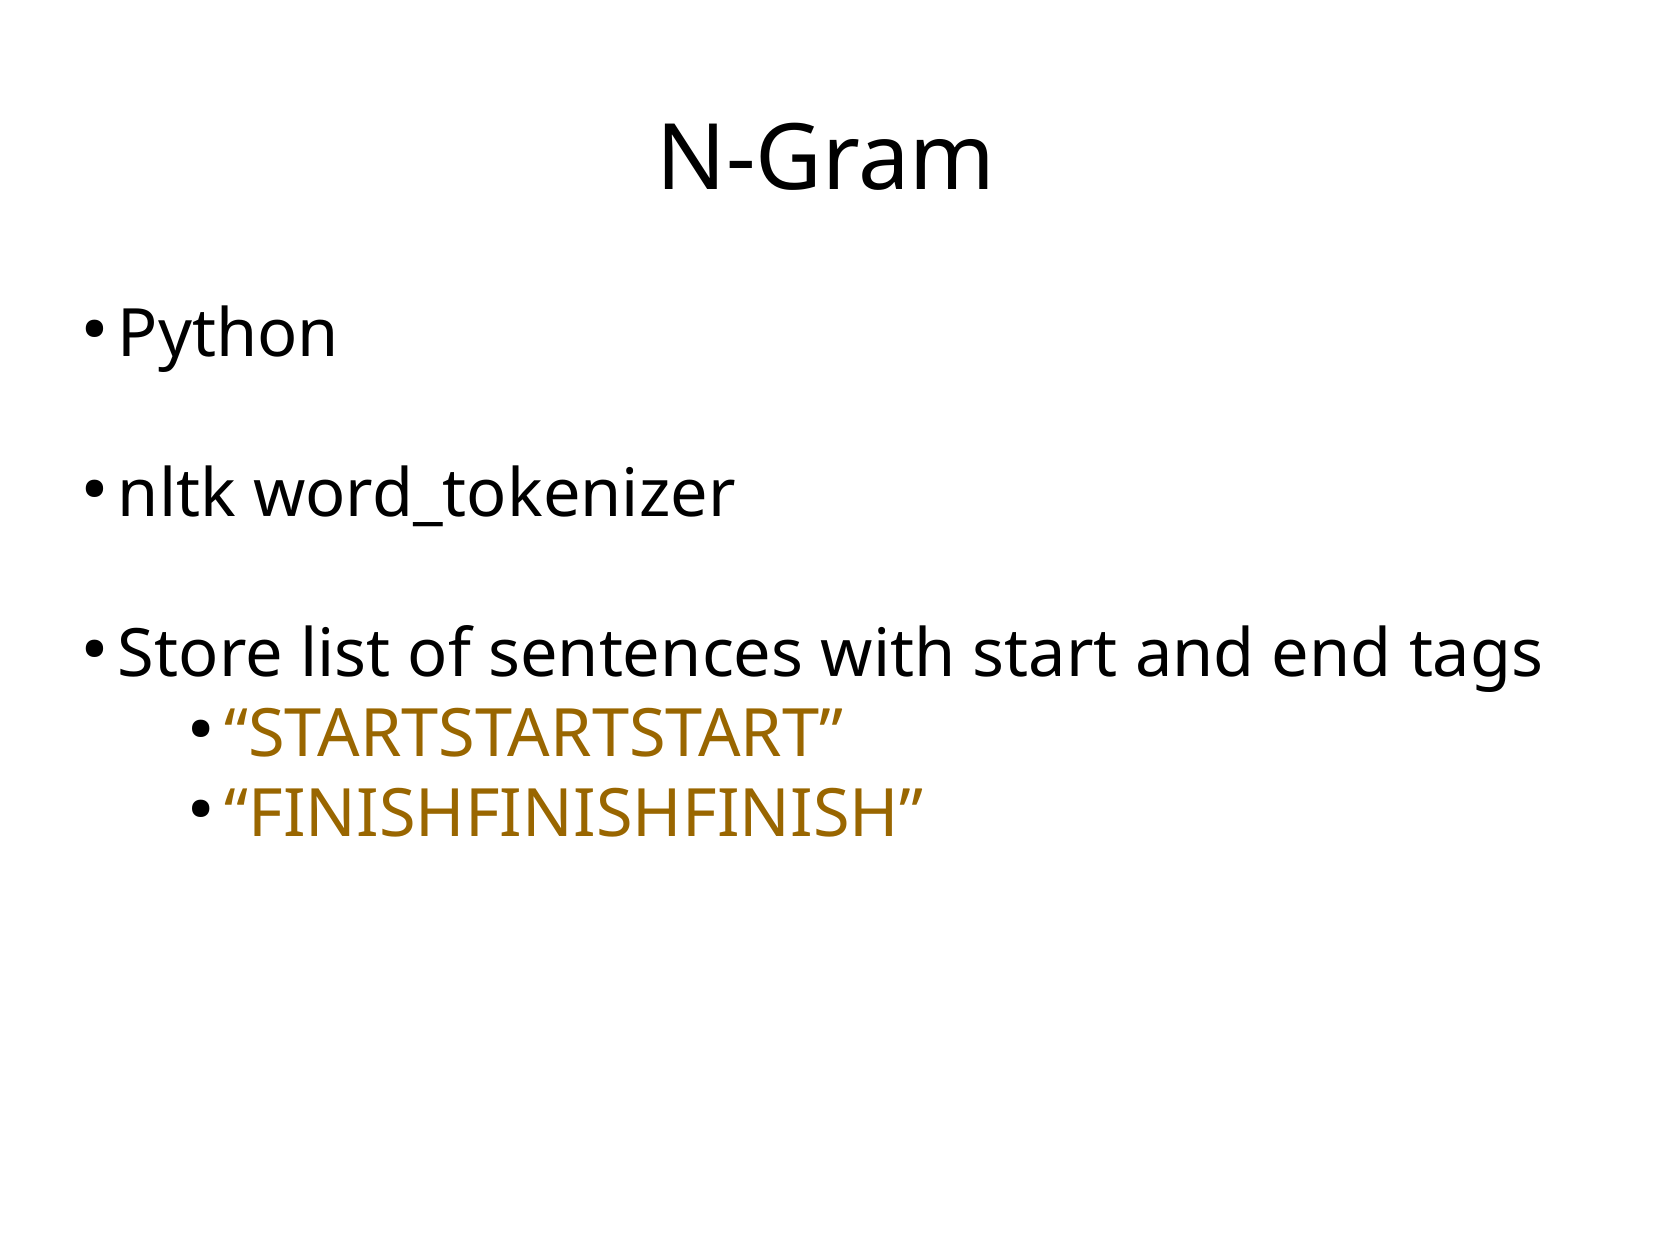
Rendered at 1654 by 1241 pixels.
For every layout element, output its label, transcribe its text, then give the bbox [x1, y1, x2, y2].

text_box N-Gram [82, 49, 1570, 257]
text_box Python nltk word_tokenizer Store list of sentences with start and end tags “STARTSTARTSTART” “FINISHFINISHFINISH” [82, 290, 1570, 1010]
